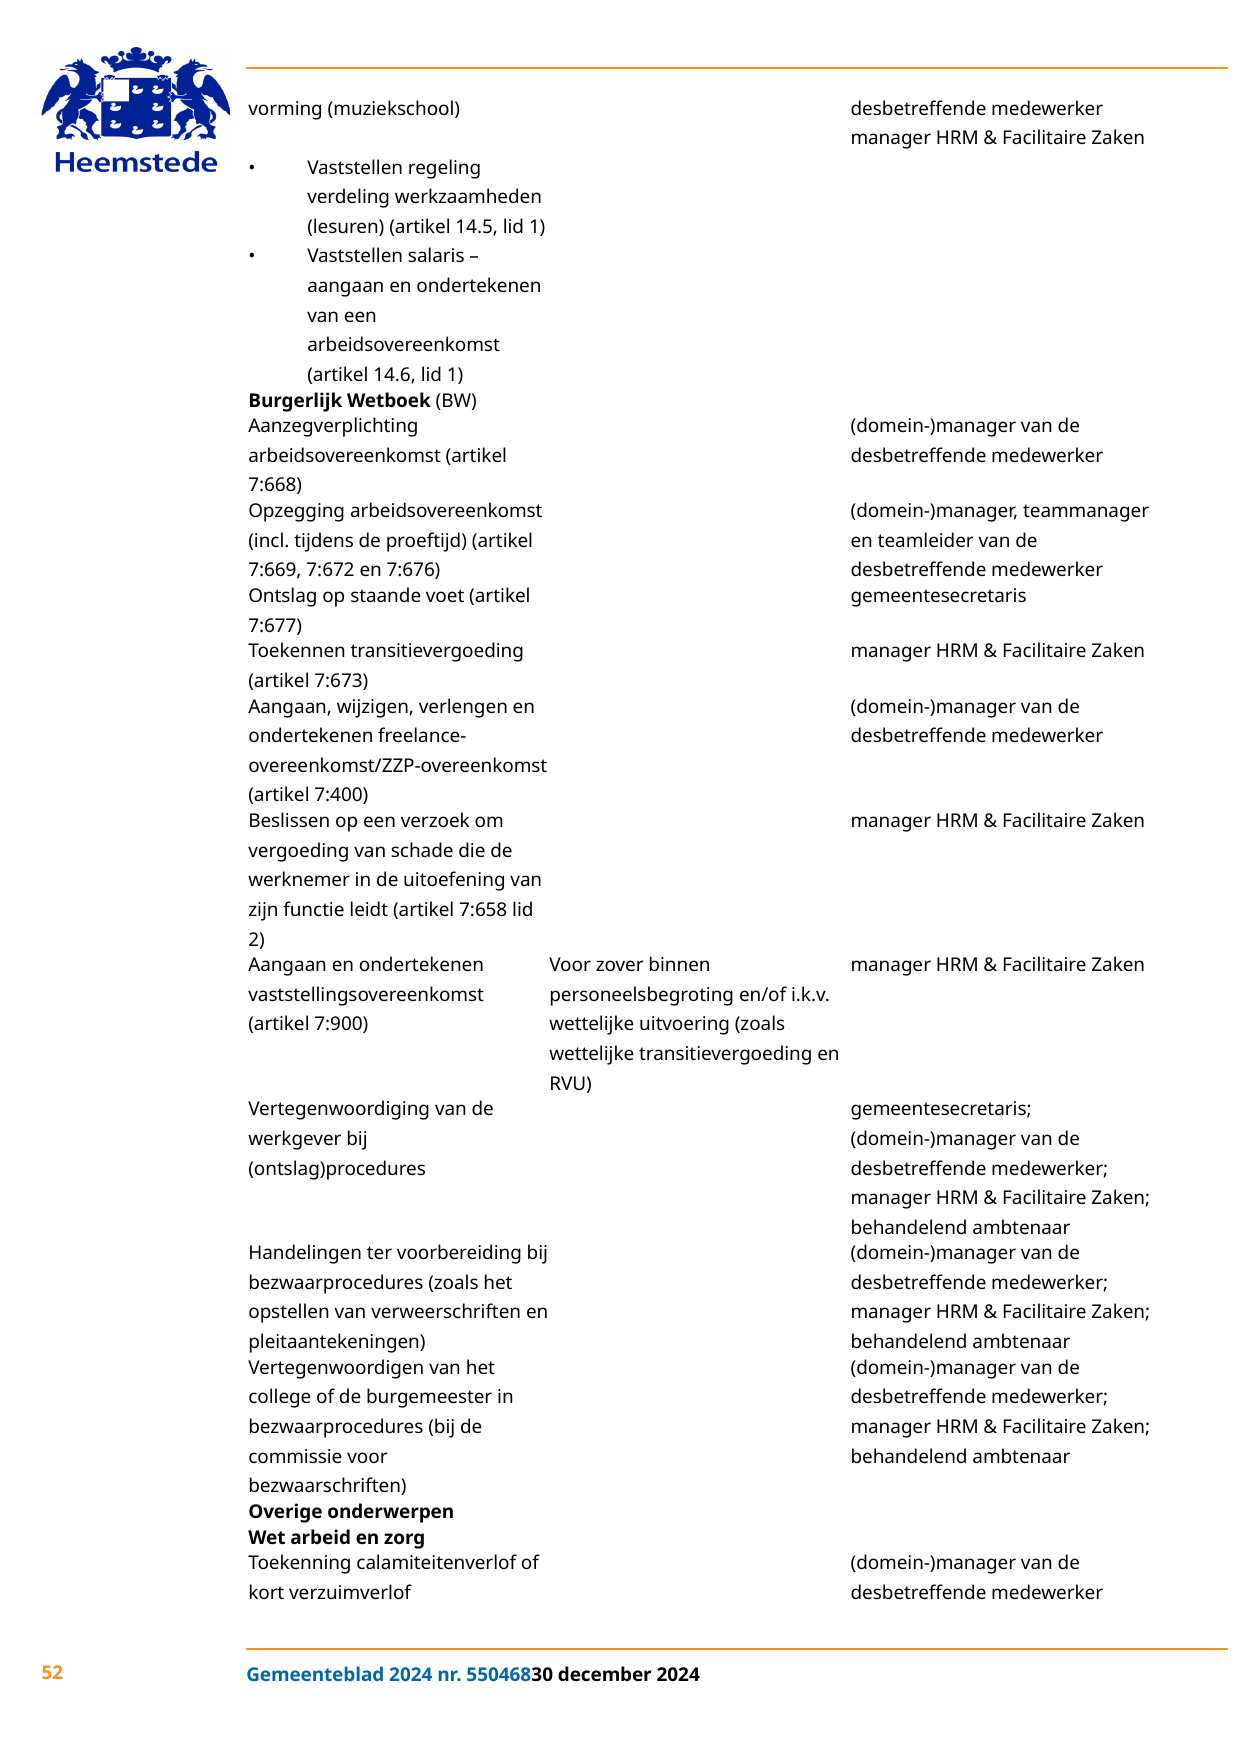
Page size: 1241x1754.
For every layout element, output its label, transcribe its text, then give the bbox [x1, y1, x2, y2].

table_cell (domein-)manager van de desbetreffende medewerker [850, 1550, 1152, 1605]
table_cell desbetreffende medewerker manager HRM & Facilitaire Zaken [850, 95, 1152, 387]
table_cell [850, 1524, 1152, 1549]
table_cell (domein-)manager van de desbetreffende medewerker; manager HRM & Facilitaire Zaken; behandelend ambtenaar [850, 1240, 1152, 1354]
table_cell [549, 638, 850, 693]
table_cell gemeentesecretaris; (domein-)manager van de desbetreffende medewerker; manager HRM & Facilitaire Zaken; behandelend ambtenaar [850, 1096, 1152, 1239]
table_cell Beslissen op een verzoek om vergoeding van schade die de werknemer in de uitoefening van zijn functie leidt (artikel 7:658 lid 2) [248, 808, 549, 951]
table_cell Vertegenwoordigen van het college of de burgemeester in bezwaarprocedures (bij de commissie voor bezwaarschriften) [248, 1354, 549, 1498]
table_cell [549, 413, 850, 497]
table_cell [549, 1524, 850, 1549]
table_cell Burgerlijk Wetboek (BW) [248, 387, 549, 412]
table_cell [549, 582, 850, 638]
table_cell Ontslag op staande voet (artikel 7:677) [248, 582, 549, 638]
table_cell manager HRM & Facilitaire Zaken [850, 808, 1152, 951]
table_cell (domein-)manager, teammanager en teamleider van de desbetreffende medewerker [850, 498, 1152, 582]
table_cell manager HRM & Facilitaire Zaken [850, 951, 1152, 1096]
table_cell [850, 1498, 1152, 1524]
table_cell [549, 1354, 850, 1498]
table_cell Opzegging arbeidsovereenkomst (incl. tijdens de proeftijd) (artikel 7:669, 7:672 en 7:676) [248, 498, 549, 582]
picture [41, 47, 231, 172]
table_cell manager HRM & Facilitaire Zaken [850, 638, 1152, 693]
table_cell [549, 498, 850, 582]
table_cell Handelingen ter voorbereiding bij bezwaarprocedures (zoals het opstellen van verweerschriften en pleitaantekeningen) [248, 1240, 549, 1354]
table_cell [850, 387, 1152, 412]
table_cell Voor zover binnen personeelsbegroting en/of i.k.v. wettelijke uitvoering (zoals wettelijke transitievergoeding en RVU) [549, 951, 850, 1096]
table_cell Aanzegverplichting arbeidsovereenkomst (artikel 7:668) [248, 413, 549, 497]
table_cell (domein-)manager van de desbetreffende medewerker [850, 693, 1152, 807]
table_cell [549, 1096, 850, 1239]
table_cell (domein-)manager van de desbetreffende medewerker; manager HRM & Facilitaire Zaken; behandelend ambtenaar [850, 1354, 1152, 1498]
table_cell gemeentesecretaris [850, 582, 1152, 638]
table_cell [549, 387, 850, 412]
table_cell Aangaan, wijzigen, verlengen en ondertekenen freelance-overeenkomst/ZZP-overeenkomst (artikel 7:400) [248, 693, 549, 807]
table_cell Vertegenwoordiging van de werkgever bij (ontslag)procedures [248, 1096, 549, 1239]
table_cell Wet arbeid en zorg [248, 1524, 549, 1549]
table_cell Toekenning calamiteitenverlof of kort verzuimverlof [248, 1550, 549, 1605]
table_cell Toekennen transitievergoeding (artikel 7:673) [248, 638, 549, 693]
table_cell [549, 95, 850, 387]
table_cell [549, 693, 850, 807]
table_cell [549, 1240, 850, 1354]
table_cell Aangaan en ondertekenen vaststellingsovereenkomst (artikel 7:900) [248, 951, 549, 1096]
table_cell [549, 808, 850, 951]
table_cell [549, 1550, 850, 1605]
table_cell (domein-)manager van de desbetreffende medewerker [850, 413, 1152, 497]
table_cell [549, 1498, 850, 1524]
table_cell vorming (muziekschool) Vaststellen regeling verdeling werkzaamheden (lesuren) (artikel 14.5, lid 1) Vaststellen salaris – aangaan en ondertekenen van een arbeidsovereenkomst (artikel 14.6, lid 1) [248, 95, 549, 387]
table_cell Overige onderwerpen [248, 1498, 549, 1524]
